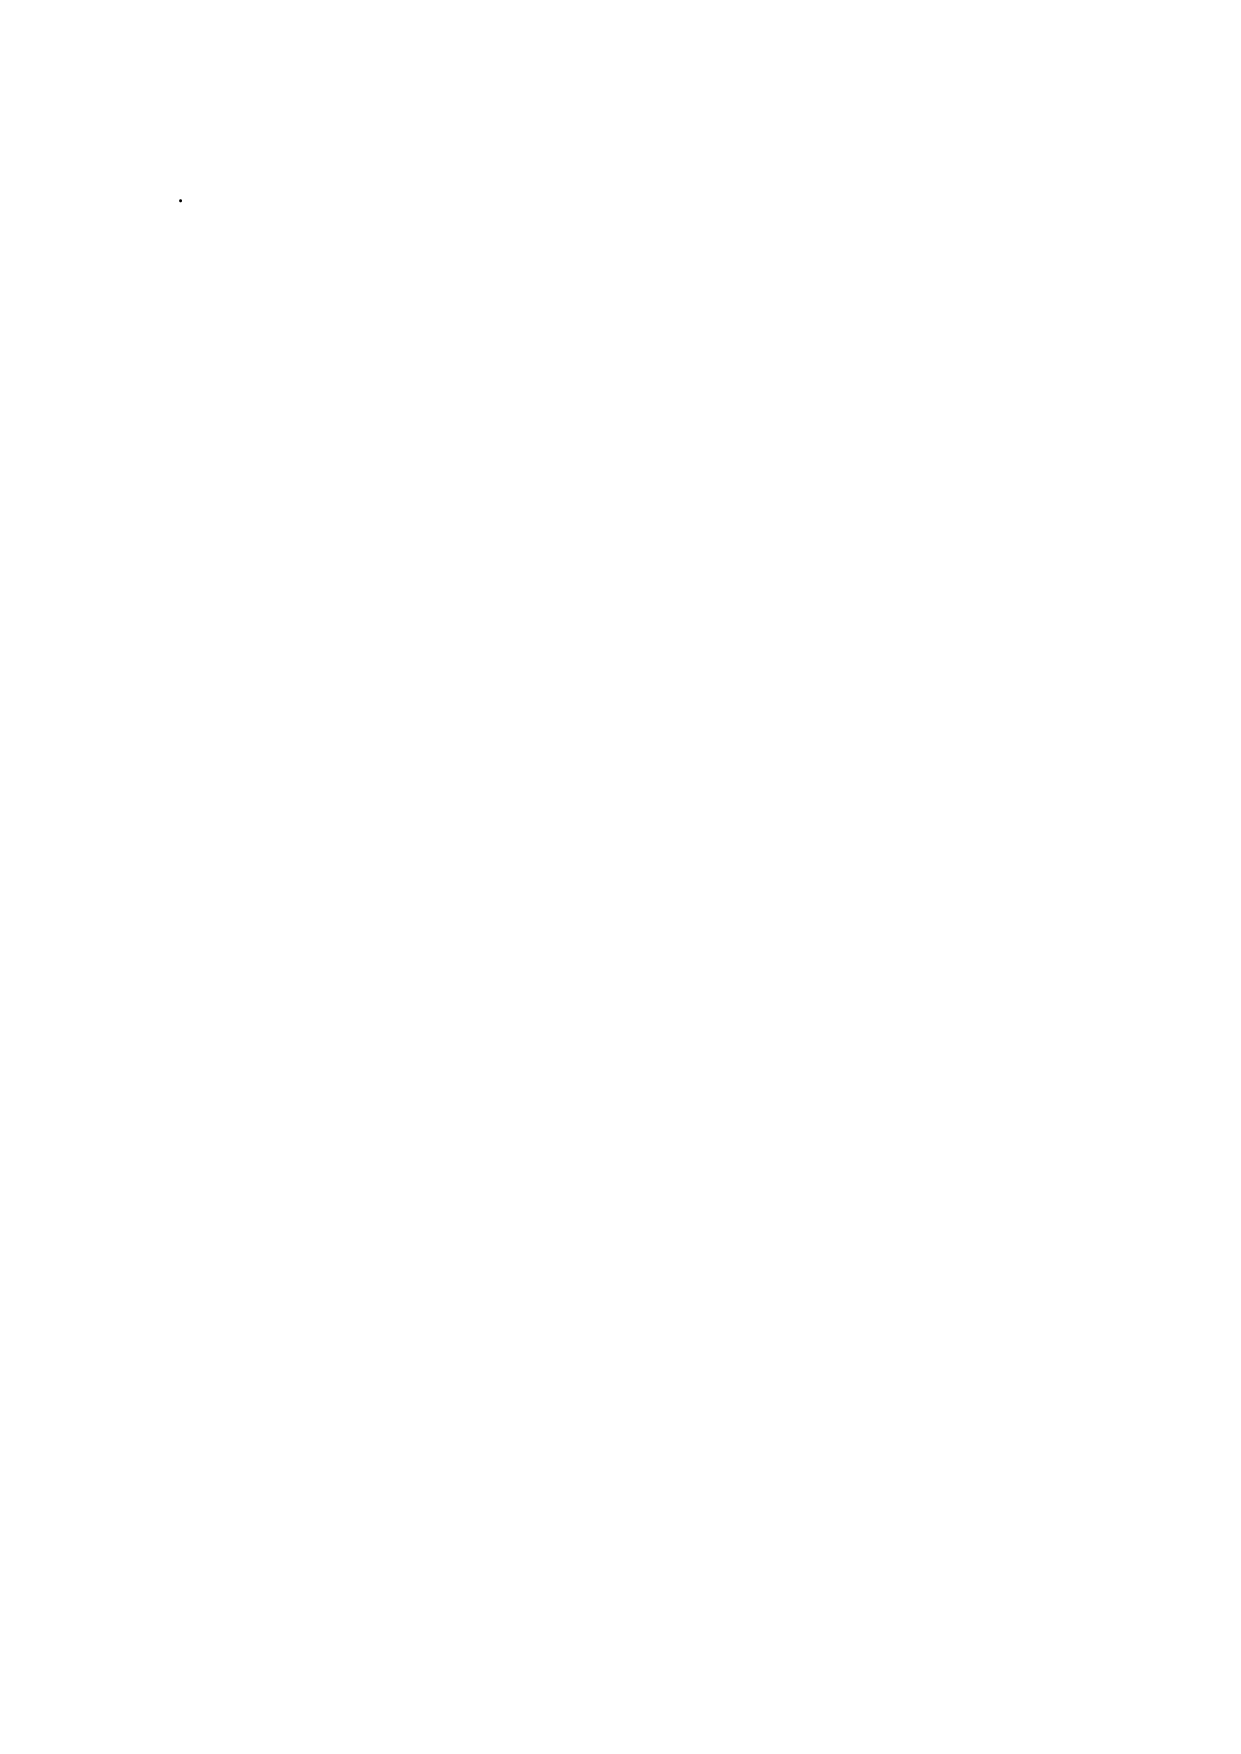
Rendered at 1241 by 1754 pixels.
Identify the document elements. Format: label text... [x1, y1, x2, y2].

text . [177, 178, 1063, 209]
